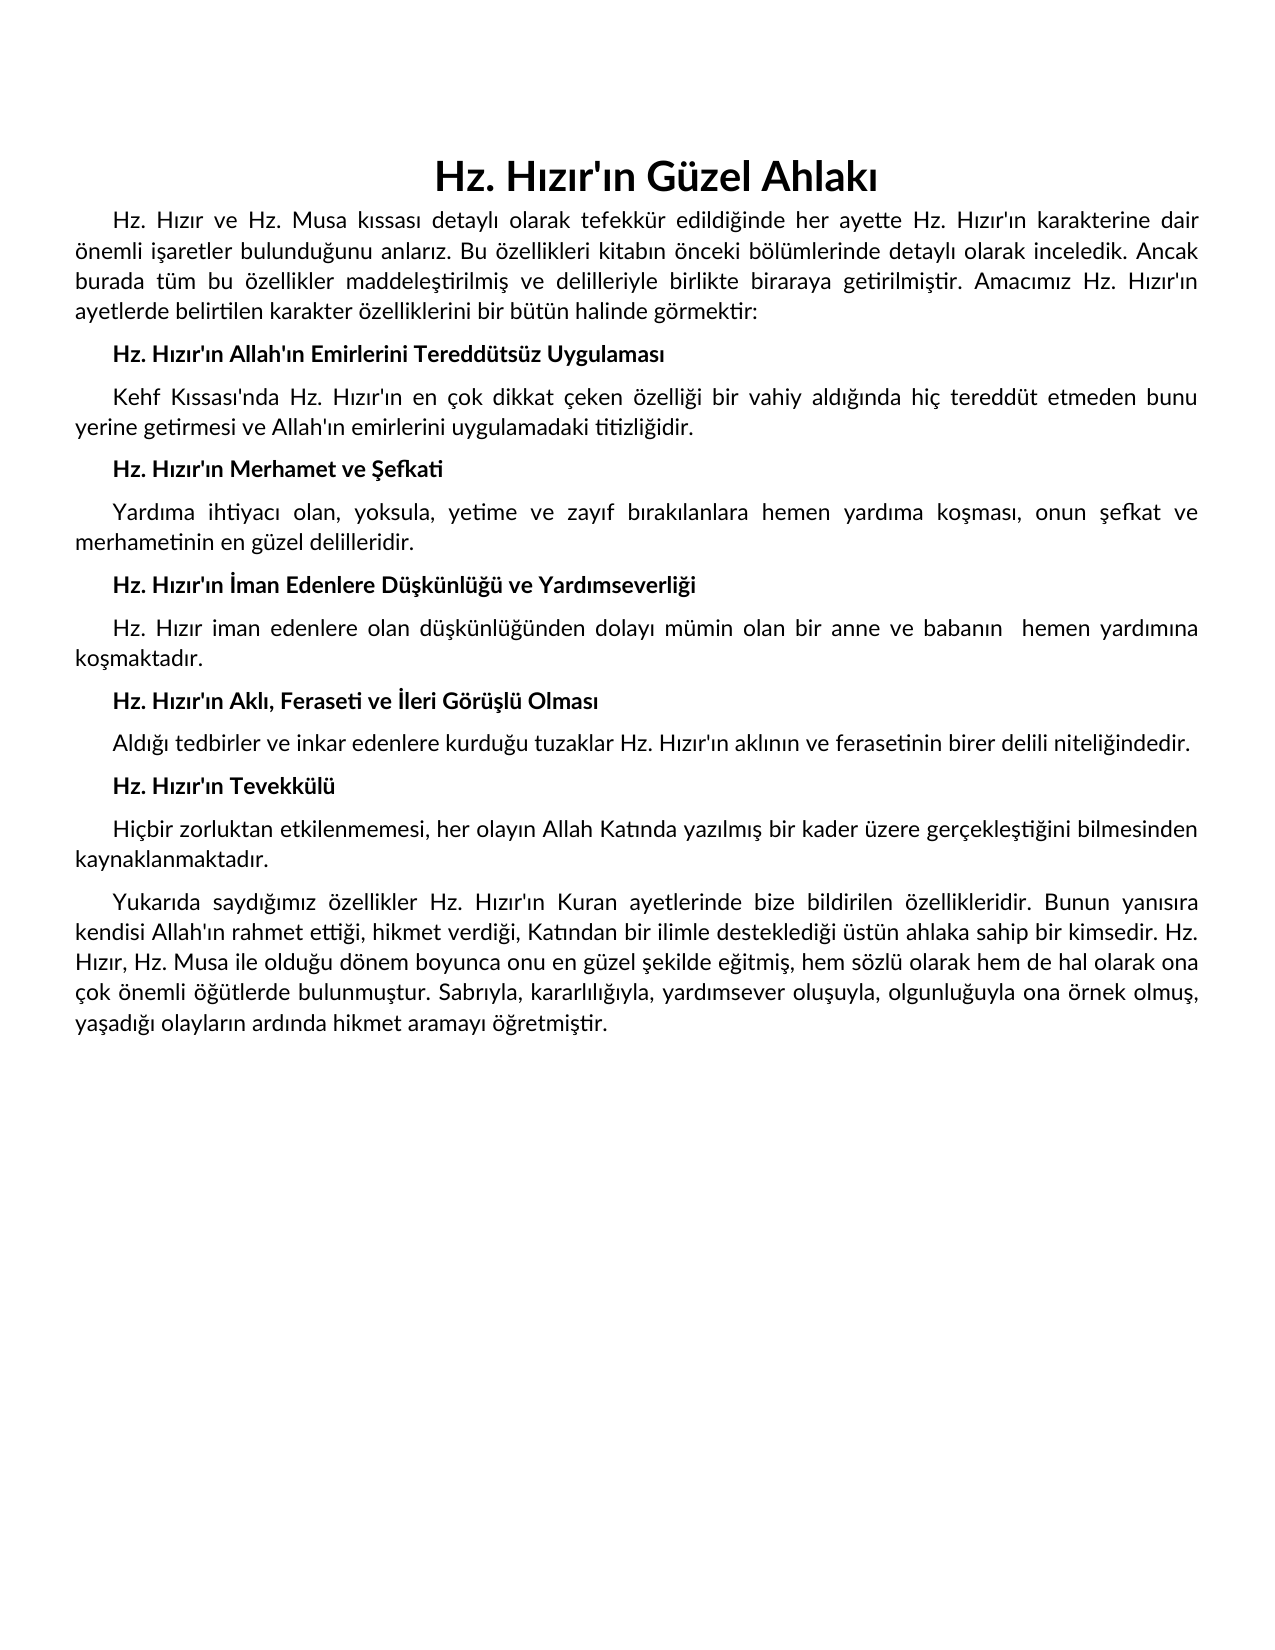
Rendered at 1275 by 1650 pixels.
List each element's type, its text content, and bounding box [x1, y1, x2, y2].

text Yardıma ihtiyacı olan, yoksula, yetime ve zayıf bırakılanlara hemen yardıma koşması, onun şefkat ve merhametinin en güzel delilleridir. [75, 498, 1200, 556]
subtitle Hz. Hızır'ın Güzel Ahlakı [112, 150, 1200, 200]
text Hz. Hızır'ın Tevekkülü [75, 772, 1200, 799]
text Hz. Hızır'ın İman Edenlere Düşkünlüğü ve Yardımseverliği [75, 571, 1200, 598]
text Aldığı tedbirler ve inkar edenlere kurduğu tuzaklar Hz. Hızır'ın aklının ve ferasetinin birer delili niteliğindedir. [75, 729, 1200, 757]
text Yukarıda saydığımız özellikler Hz. Hızır'ın Kuran ayetlerinde bize bildirilen özellikleridir. Bunun yanısıra kendisi Allah'ın rahmet ettiği, hikmet verdiği, Katından bir ilimle desteklediği üstün ahlaka sahip bir kimsedir. Hz. Hızır, Hz. Musa ile olduğu dönem boyunca onu en güzel şekilde eğitmiş, hem sözlü olarak hem de hal olarak ona çok önemli öğütlerde bulunmuştur. Sabrıyla, kararlılığıyla, yardımsever oluşuyla, olgunluğuyla ona örnek olmuş, yaşadığı olayların ardında hikmet aramayı öğretmiştir. [75, 887, 1200, 1036]
text Hiçbir zorluktan etkilenmemesi, her olayın Allah Katında yazılmış bir kader üzere gerçekleştiğini bilmesinden kaynaklanmaktadır. [75, 814, 1200, 872]
text Hz. Hızır ve Hz. Musa kıssası detaylı olarak tefekkür edildiğinde her ayette Hz. Hızır'ın karakterine dair önemli işaretler bulunduğunu anlarız. Bu özellikleri kitabın önceki bölümlerinde detaylı olarak inceledik. Ancak burada tüm bu özellikler maddeleştirilmiş ve delilleriyle birlikte biraraya getirilmiştir. Amacımız Hz. Hızır'ın ayetlerde belirtilen karakter özelliklerini bir bütün halinde görmektir: [75, 206, 1200, 324]
text Hz. Hızır'ın Aklı, Feraseti ve İleri Görüşlü Olması [75, 686, 1200, 714]
text Hz. Hızır'ın Allah'ın Emirlerini Tereddütsüz Uygulaması [75, 339, 1200, 367]
text Kehf Kıssası'nda Hz. Hızır'ın en çok dikkat çeken özelliği bir vahiy aldığında hiç tereddüt etmeden bunu yerine getirmesi ve Allah'ın emirlerini uygulamadaki titizliğidir. [75, 382, 1200, 440]
text Hz. Hızır iman edenlere olan düşkünlüğünden dolayı mümin olan bir anne ve babanın hemen yardımına koşmaktadır. [75, 613, 1200, 671]
text Hz. Hızır'ın Merhamet ve Şefkati [75, 455, 1200, 483]
